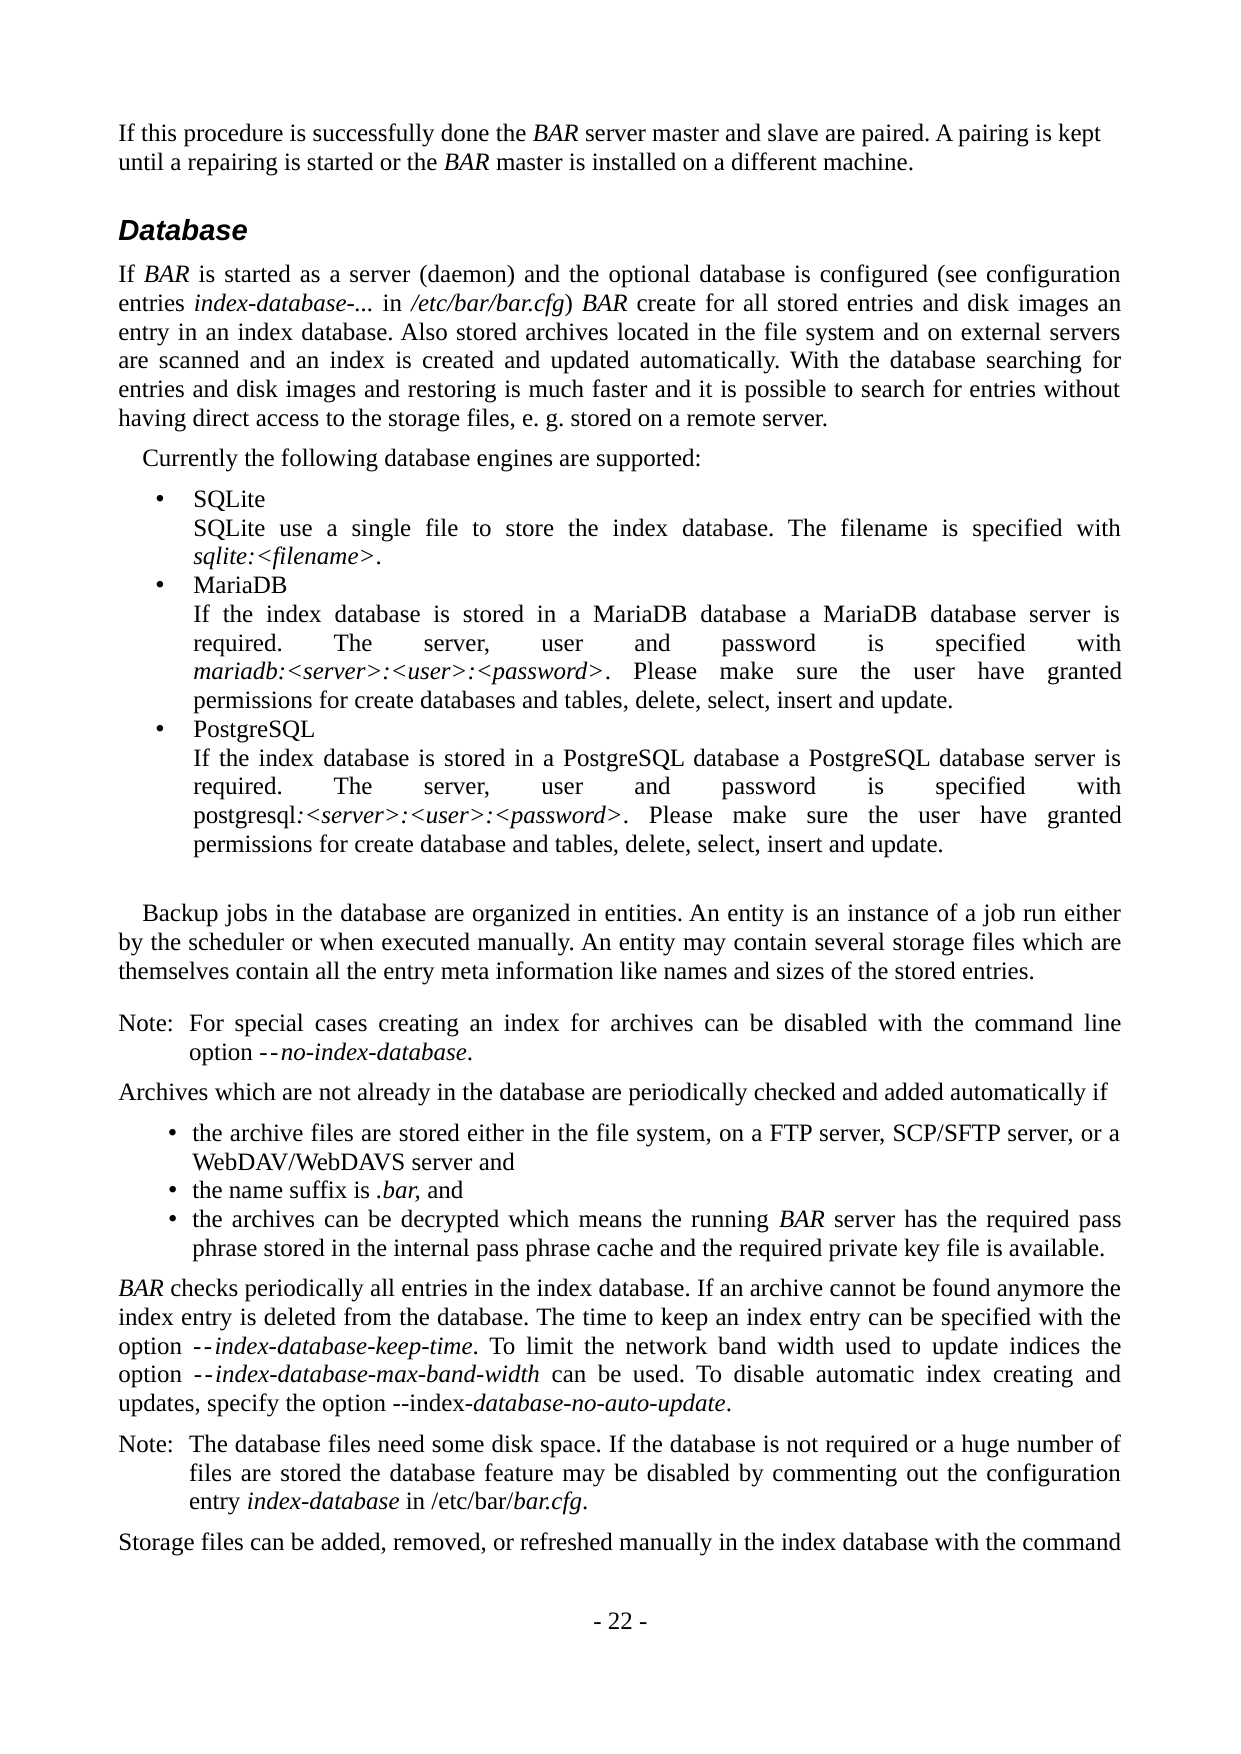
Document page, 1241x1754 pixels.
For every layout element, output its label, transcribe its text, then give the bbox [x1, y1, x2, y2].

text Backup jobs in the database are organized in entities. An entity is an instance of a job run either by the scheduler or when executed manually. An entity may contain several storage files which are themselves contain all the entry meta information like names and sizes of the stored entries. [118, 898, 1122, 984]
text Storage files can be added, removed, or refreshed manually in the index database with the command [118, 1527, 1122, 1556]
subtitle Database [118, 213, 1122, 247]
list MariaDB If the index database is stored in a MariaDB database a MariaDB database server is required. The server, user and password is specified with mariadb:<server>:<user>:<password>. Please make sure the user have granted permissions for create databases and tables, delete, select, insert and update. [156, 570, 1122, 714]
text Note: For special cases creating an index for archives can be disabled with the command line option ‑‑no-index-database. [118, 1008, 1122, 1066]
text If this procedure is successfully done the BAR server master and slave are paired. A pairing is kept until a repairing is started or the BAR master is installed on a different machine. [118, 118, 1122, 176]
list PostgreSQL If the index database is stored in a PostgreSQL database a PostgreSQL database server is required. The server, user and password is specified with postgresql:<server>:<user>:<password>. Please make sure the user have granted permissions for create database and tables, delete, select, insert and update. [156, 714, 1122, 858]
list the archives can be decrypted which means the running BAR server has the required pass phrase stored in the internal pass phrase cache and the required private key file is available. [168, 1204, 1122, 1262]
text BAR checks periodically all entries in the index database. If an archive cannot be found anymore the index entry is deleted from the database. The time to keep an index entry can be specified with the option ‑‑index-database-keep-time. To limit the network band width used to update indices the option ‑‑index-database-max-band-width can be used. To disable automatic index creating and updates, specify the option ‑‑index-database-no-auto-update. [118, 1273, 1122, 1417]
list SQLite SQLite use a single file to store the index database. The filename is specified with sqlite:<filename>. [156, 484, 1122, 570]
text Currently the following database engines are supported: [118, 443, 1122, 472]
text Archives which are not already in the database are periodically checked and added automatically if [118, 1077, 1122, 1106]
list the archive files are stored either in the file system, on a FTP server, SCP/SFTP server, or a WebDAV/WebDAVS server and [168, 1118, 1122, 1175]
text If BAR is started as a server (daemon) and the optional database is configured (see configuration entries index-database-... in /etc/bar/bar.cfg) BAR create for all stored entries and disk images an entry in an index database. Also stored archives located in the file system and on external servers are scanned and an index is created and updated automatically. With the database searching for entries and disk images and restoring is much faster and it is possible to search for entries without having direct access to the storage files, e. g. stored on a remote server. [118, 259, 1122, 432]
list the name suffix is .bar, and [168, 1175, 1122, 1204]
text Note: The database files need some disk space. If the database is not required or a huge number of files are stored the database feature may be disabled by commenting out the configuration entry index-database in /etc/bar/bar.cfg. [118, 1429, 1122, 1515]
